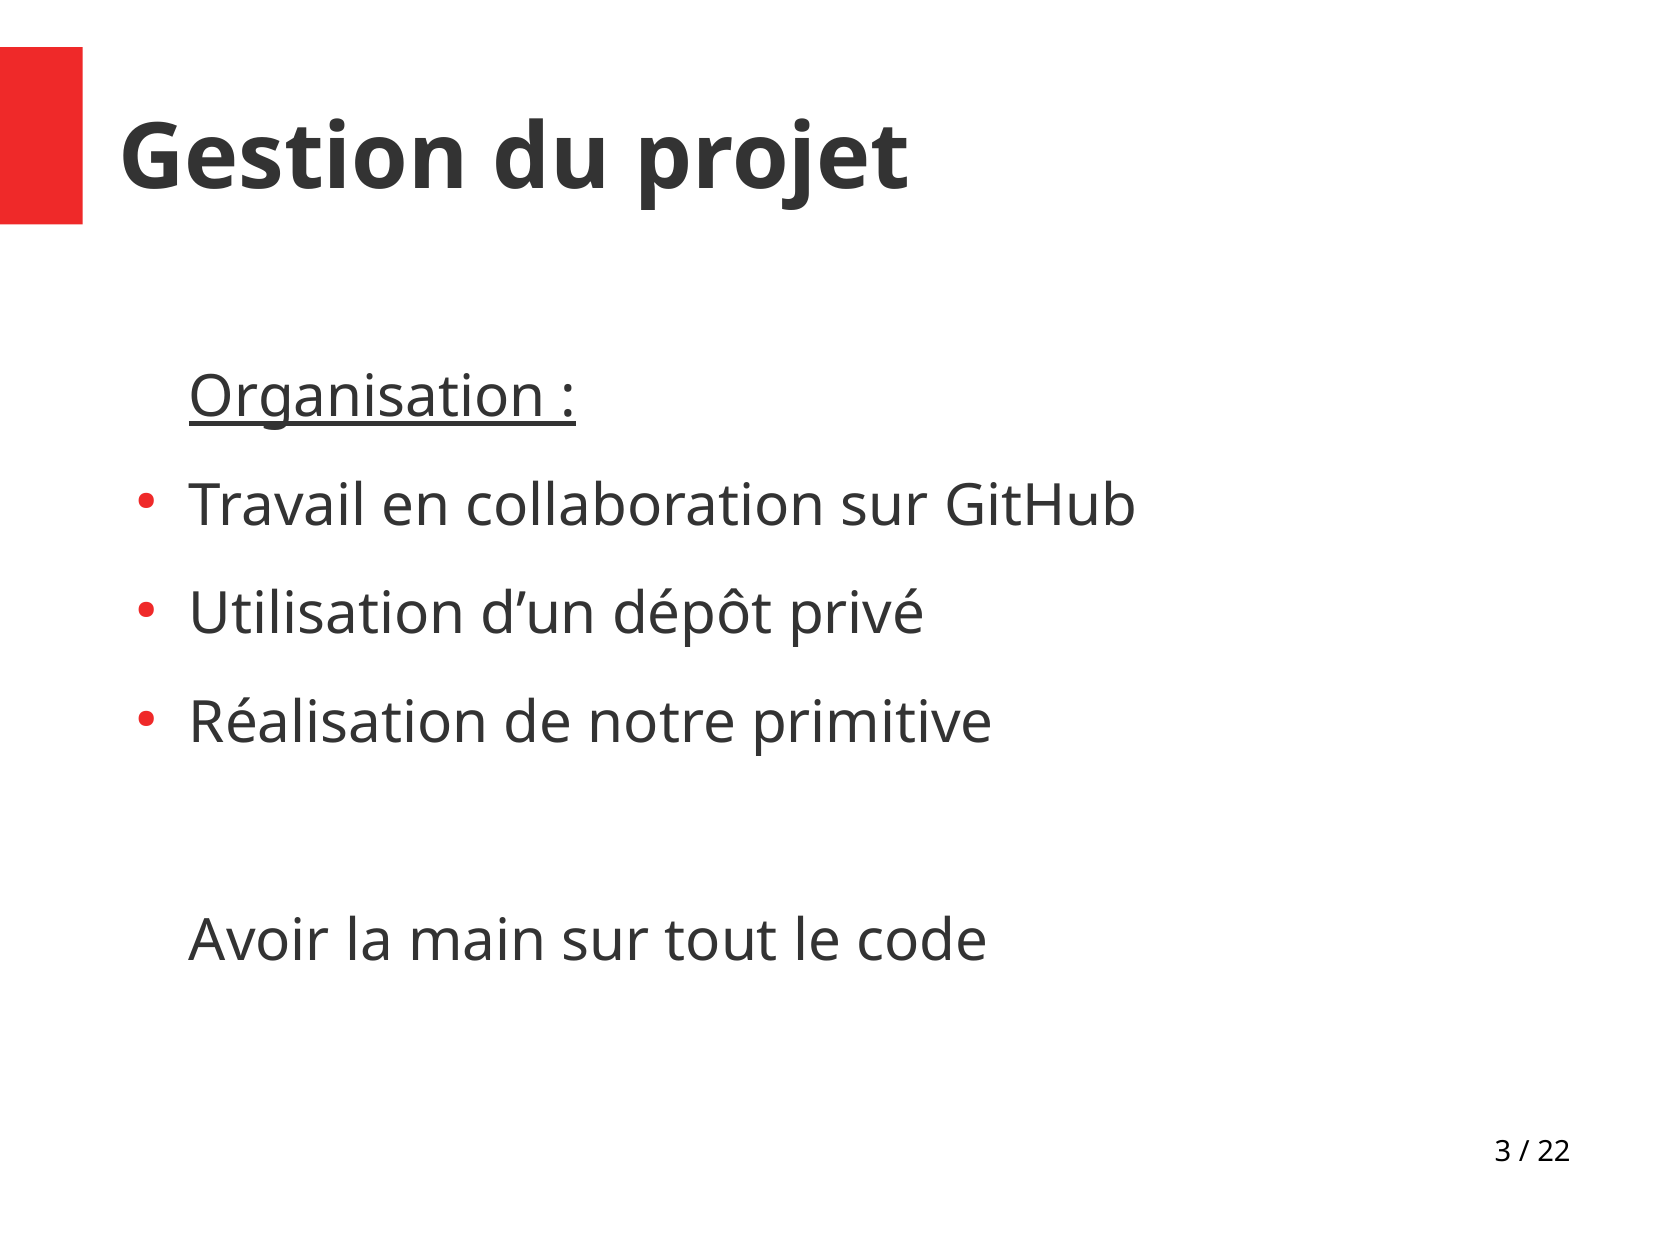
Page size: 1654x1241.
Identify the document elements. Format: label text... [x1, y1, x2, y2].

title Gestion du projet [118, 49, 1571, 257]
list Organisation : Travail en collaboration sur GitHub Utilisation d’un dépôt privé Réalisation de notre primitive Avoir la main sur tout le code [118, 354, 1536, 1074]
